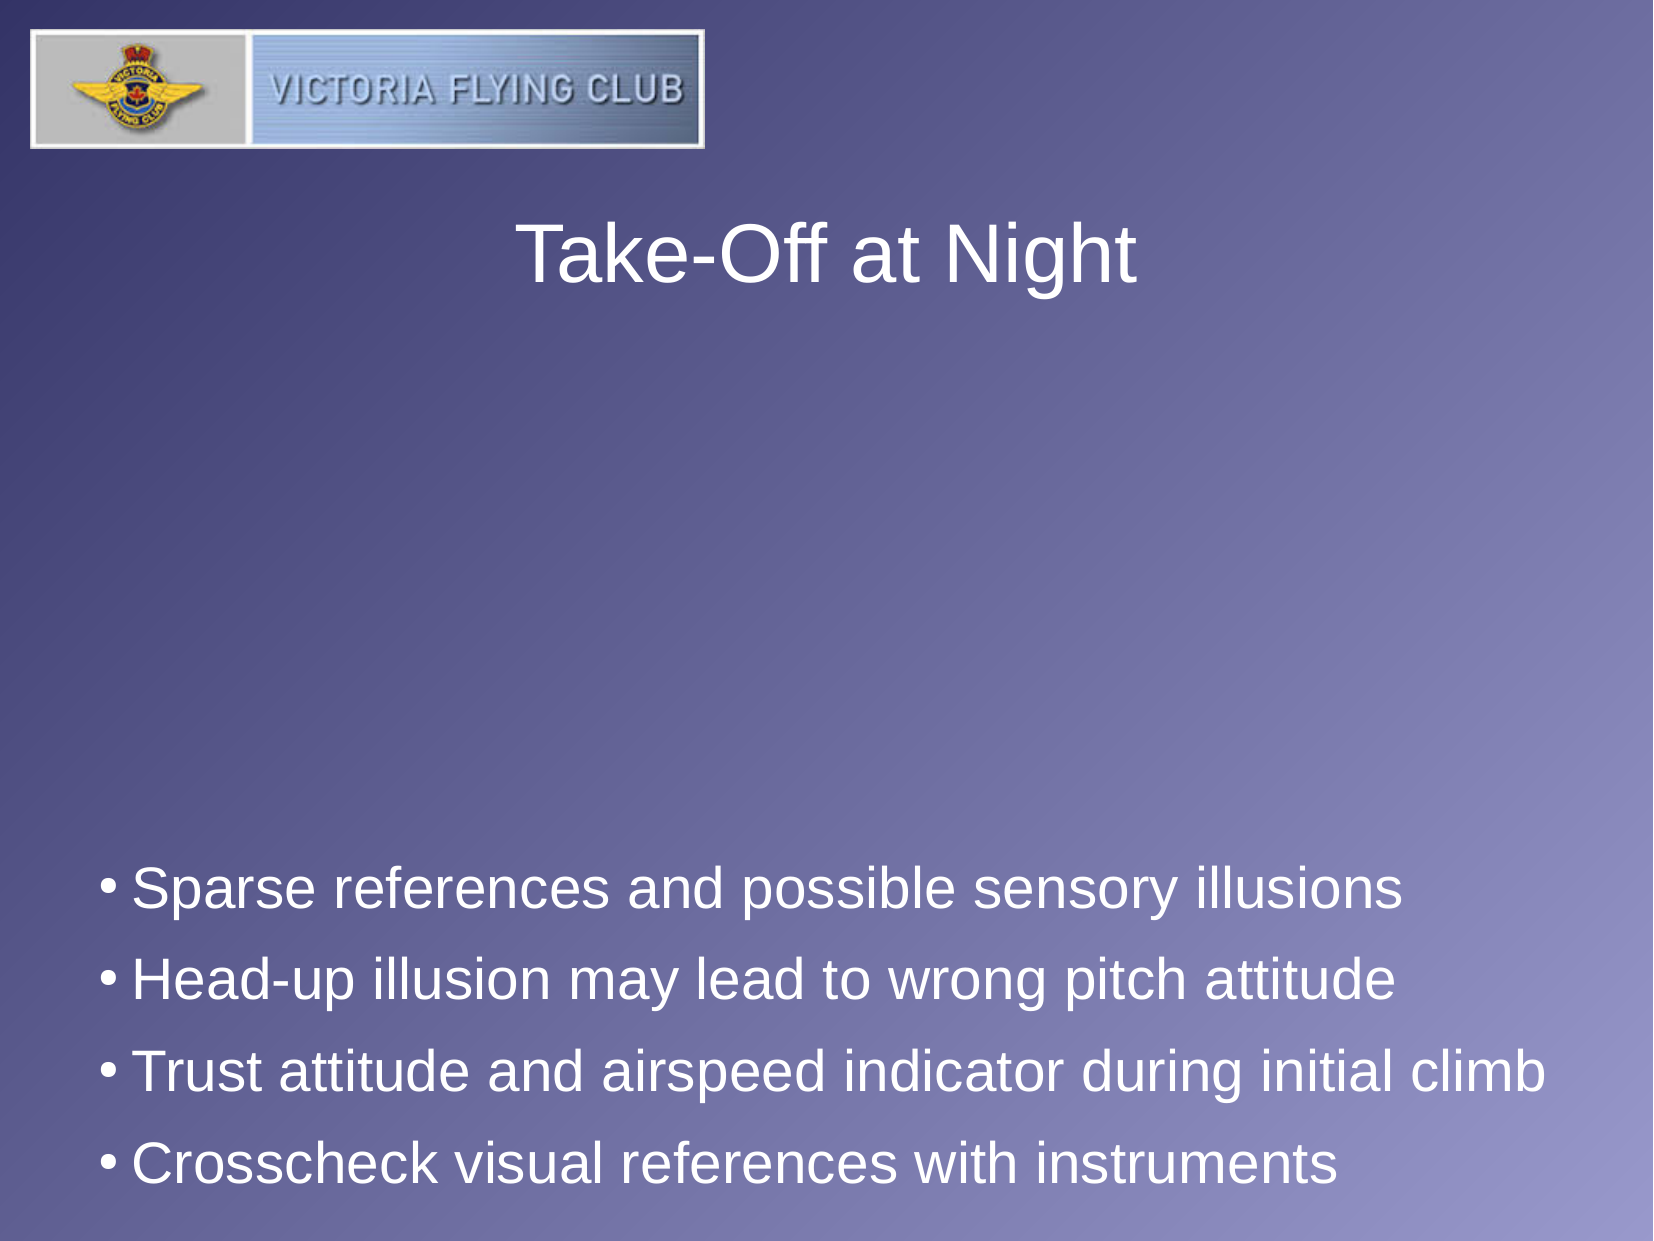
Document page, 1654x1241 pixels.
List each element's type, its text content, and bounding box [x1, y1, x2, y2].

picture [30, 29, 705, 149]
list Sparse references and possible sensory illusions Head-up illusion may lead to wrong pitch attitude Trust attitude and airspeed indicator during initial climb Crosscheck visual references with instruments [82, 855, 1571, 1201]
title Take-Off at Night [82, 150, 1571, 358]
